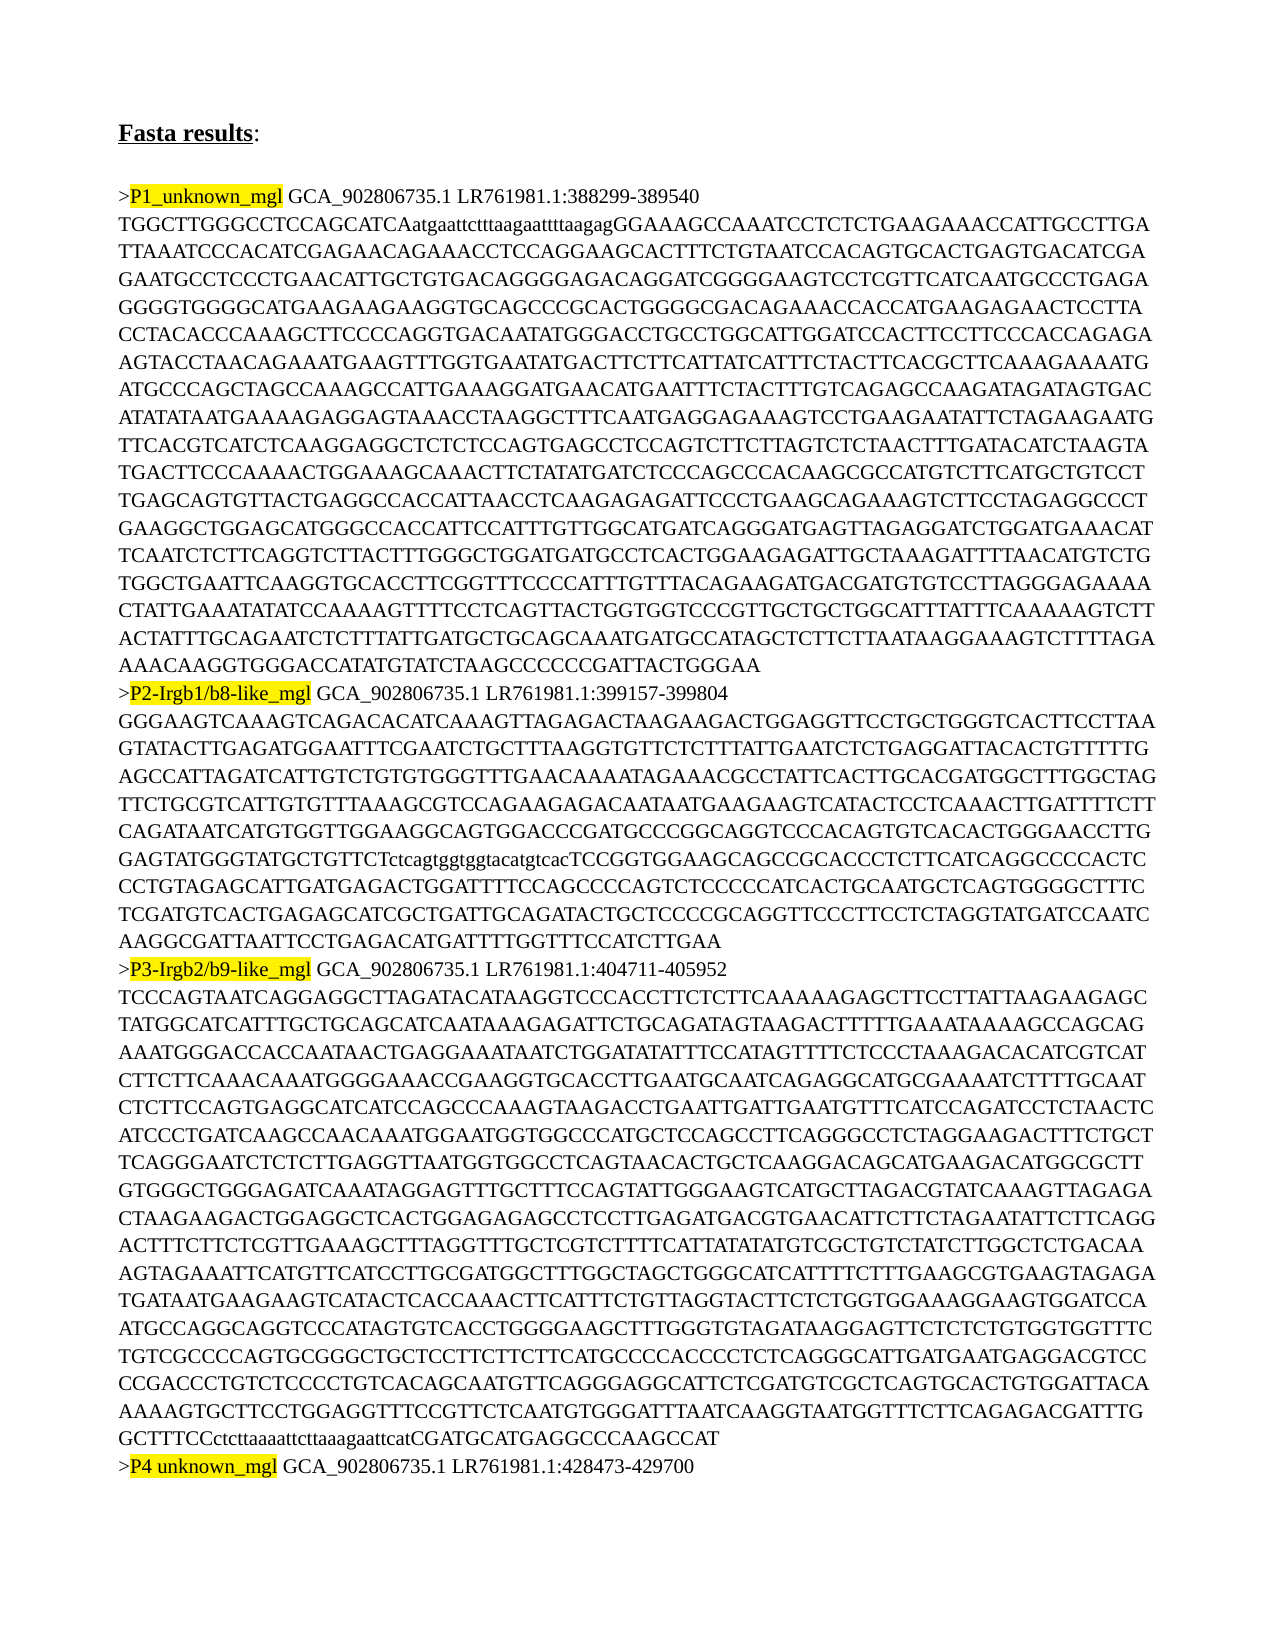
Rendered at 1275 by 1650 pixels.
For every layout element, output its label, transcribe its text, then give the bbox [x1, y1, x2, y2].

text TCCCAGTAATCAGGAGGCTTAGATACATAAGGTCCCACCTTCTCTTCAAAAAGAGCTTCCTTATTAAGAAGAGCTATGGCATCATTTGCTGCAGCATCAATAAAGAGATTCTGCAGATAGTAAGACTTTTTGAAATAAAAGCCAGCAGAAATGGGACCACCAATAACTGAGGAAATAATCTGGATATATTTCCATAGTTTTCTCCCTAAAGACACATCGTCATCTTCTTCAAACAAATGGGGAAACCGAAGGTGCACCTTGAATGCAATCAGAGGCATGCGAAAATCTTTTGCAATCTCTTCCAGTGAGGCATCATCCAGCCCAAAGTAAGACCTGAATTGATTGAATGTTTCATCCAGATCCTCTAACTCATCCCTGATCAAGCCAACAAATGGAATGGTGGCCCATGCTCCAGCCTTCAGGGCCTCTAGGAAGACTTTCTGCTTCAGGGAATCTCTCTTGAGGTTAATGGTGGCCTCAGTAACACTGCTCAAGGACAGCATGAAGACATGGCGCTTGTGGGCTGGGAGATCAAATAGGAGTTTGCTTTCCAGTATTGGGAAGTCATGCTTAGACGTATCAAAGTTAGAGACTAAGAAGACTGGAGGCTCACTGGAGAGAGCCTCCTTGAGATGACGTGAACATTCTTCTAGAATATTCTTCAGGACTTTCTTCTCGTTGAAAGCTTTAGGTTTGCTCGTCTTTTCATTATATATGTCGCTGTCTATCTTGGCTCTGACAAAGTAGAAATTCATGTTCATCCTTGCGATGGCTTTGGCTAGCTGGGCATCATTTTCTTTGAAGCGTGAAGTAGAGATGATAATGAAGAAGTCATACTCACCAAACTTCATTTCTGTTAGGTACTTCTCTGGTGGAAAGGAAGTGGATCCAATGCCAGGCAGGTCCCATAGTGTCACCTGGGGAAGCTTTGGGTGTAGATAAGGAGTTCTCTCTGTGGTGGTTTCTGTCGCCCCAGTGCGGGCTGCTCCTTCTTCTTCATGCCCCACCCCTCTCAGGGCATTGATGAATGAGGACGTCCCCGACCCTGTCTCCCCTGTCACAGCAATGTTCAGGGAGGCATTCTCGATGTCGCTCAGTGCACTGTGGATTACAAAAAGTGCTTCCTGGAGGTTTCCGTTCTCAATGTGGGATTTAATCAAGGTAATGGTTTCTTCAGAGACGATTTGGCTTTCCctcttaaaattcttaaagaattcatCGATGCATGAGGCCCAAGCCAT [118, 985, 1157, 1450]
text Fasta results: [118, 118, 1157, 147]
text GGGAAGTCAAAGTCAGACACATCAAAGTTAGAGACTAAGAAGACTGGAGGTTCCTGCTGGGTCACTTCCTTAAGTATACTTGAGATGGAATTTCGAATCTGCTTTAAGGTGTTCTCTTTATTGAATCTCTGAGGATTACACTGTTTTTGAGCCATTAGATCATTGTCTGTGTGGGTTTGAACAAAATAGAAACGCCTATTCACTTGCACGATGGCTTTGGCTAGTTCTGCGTCATTGTGTTTAAAGCGTCCAGAAGAGACAATAATGAAGAAGTCATACTCCTCAAACTTGATTTTCTTCAGATAATCATGTGGTTGGAAGGCAGTGGACCCGATGCCCGGCAGGTCCCACAGTGTCACACTGGGAACCTTGGAGTATGGGTATGCTGTTCTctcagtggtggtacatgtcacTCCGGTGGAAGCAGCCGCACCCTCTTCATCAGGCCCCACTCCCTGTAGAGCATTGATGAGACTGGATTTTCCAGCCCCAGTCTCCCCCATCACTGCAATGCTCAGTGGGGCTTTCTCGATGTCACTGAGAGCATCGCTGATTGCAGATACTGCTCCCCGCAGGTTCCCTTCCTCTAGGTATGATCCAATCAAGGCGATTAATTCCTGAGACATGATTTTGGTTTCCATCTTGAA [118, 709, 1157, 953]
text TGGCTTGGGCCTCCAGCATCAatgaattctttaagaattttaagagGGAAAGCCAAATCCTCTCTGAAGAAACCATTGCCTTGATTAAATCCCACATCGAGAACAGAAACCTCCAGGAAGCACTTTCTGTAATCCACAGTGCACTGAGTGACATCGAGAATGCCTCCCTGAACATTGCTGTGACAGGGGAGACAGGATCGGGGAAGTCCTCGTTCATCAATGCCCTGAGAGGGGTGGGGCATGAAGAAGAAGGTGCAGCCCGCACTGGGGCGACAGAAACCACCATGAAGAGAACTCCTTACCTACACCCAAAGCTTCCCCAGGTGACAATATGGGACCTGCCTGGCATTGGATCCACTTCCTTCCCACCAGAGAAGTACCTAACAGAAATGAAGTTTGGTGAATATGACTTCTTCATTATCATTTCTACTTCACGCTTCAAAGAAAATGATGCCCAGCTAGCCAAAGCCATTGAAAGGATGAACATGAATTTCTACTTTGTCAGAGCCAAGATAGATAGTGACATATATAATGAAAAGAGGAGTAAACCTAAGGCTTTCAATGAGGAGAAAGTCCTGAAGAATATTCTAGAAGAATGTTCACGTCATCTCAAGGAGGCTCTCTCCAGTGAGCCTCCAGTCTTCTTAGTCTCTAACTTTGATACATCTAAGTATGACTTCCCAAAACTGGAAAGCAAACTTCTATATGATCTCCCAGCCCACAAGCGCCATGTCTTCATGCTGTCCTTGAGCAGTGTTACTGAGGCCACCATTAACCTCAAGAGAGATTCCCTGAAGCAGAAAGTCTTCCTAGAGGCCCTGAAGGCTGGAGCATGGGCCACCATTCCATTTGTTGGCATGATCAGGGATGAGTTAGAGGATCTGGATGAAACATTCAATCTCTTCAGGTCTTACTTTGGGCTGGATGATGCCTCACTGGAAGAGATTGCTAAAGATTTTAACATGTCTGTGGCTGAATTCAAGGTGCACCTTCGGTTTCCCCATTTGTTTACAGAAGATGACGATGTGTCCTTAGGGAGAAAACTATTGAAATATATCCAAAAGTTTTCCTCAGTTACTGGTGGTCCCGTTGCTGCTGGCATTTATTTCAAAAAGTCTTACTATTTGCAGAATCTCTTTATTGATGCTGCAGCAAATGATGCCATAGCTCTTCTTAATAAGGAAAGTCTTTTAGAAAACAAGGTGGGACCATATGTATCTAAGCCCCCCGATTACTGGGAA [118, 212, 1157, 677]
text >P4 unknown_mgl GCA_902806735.1 LR761981.1:428473-429700 [118, 1454, 1157, 1478]
text >P3-Irgb2/b9-like_mgl GCA_902806735.1 LR761981.1:404711-405952 [118, 957, 1157, 981]
text >P2-Irgb1/b8-like_mgl GCA_902806735.1 LR761981.1:399157-399804 [118, 681, 1157, 705]
text >P1_unknown_mgl GCA_902806735.1 LR761981.1:388299-389540 [118, 184, 1157, 208]
